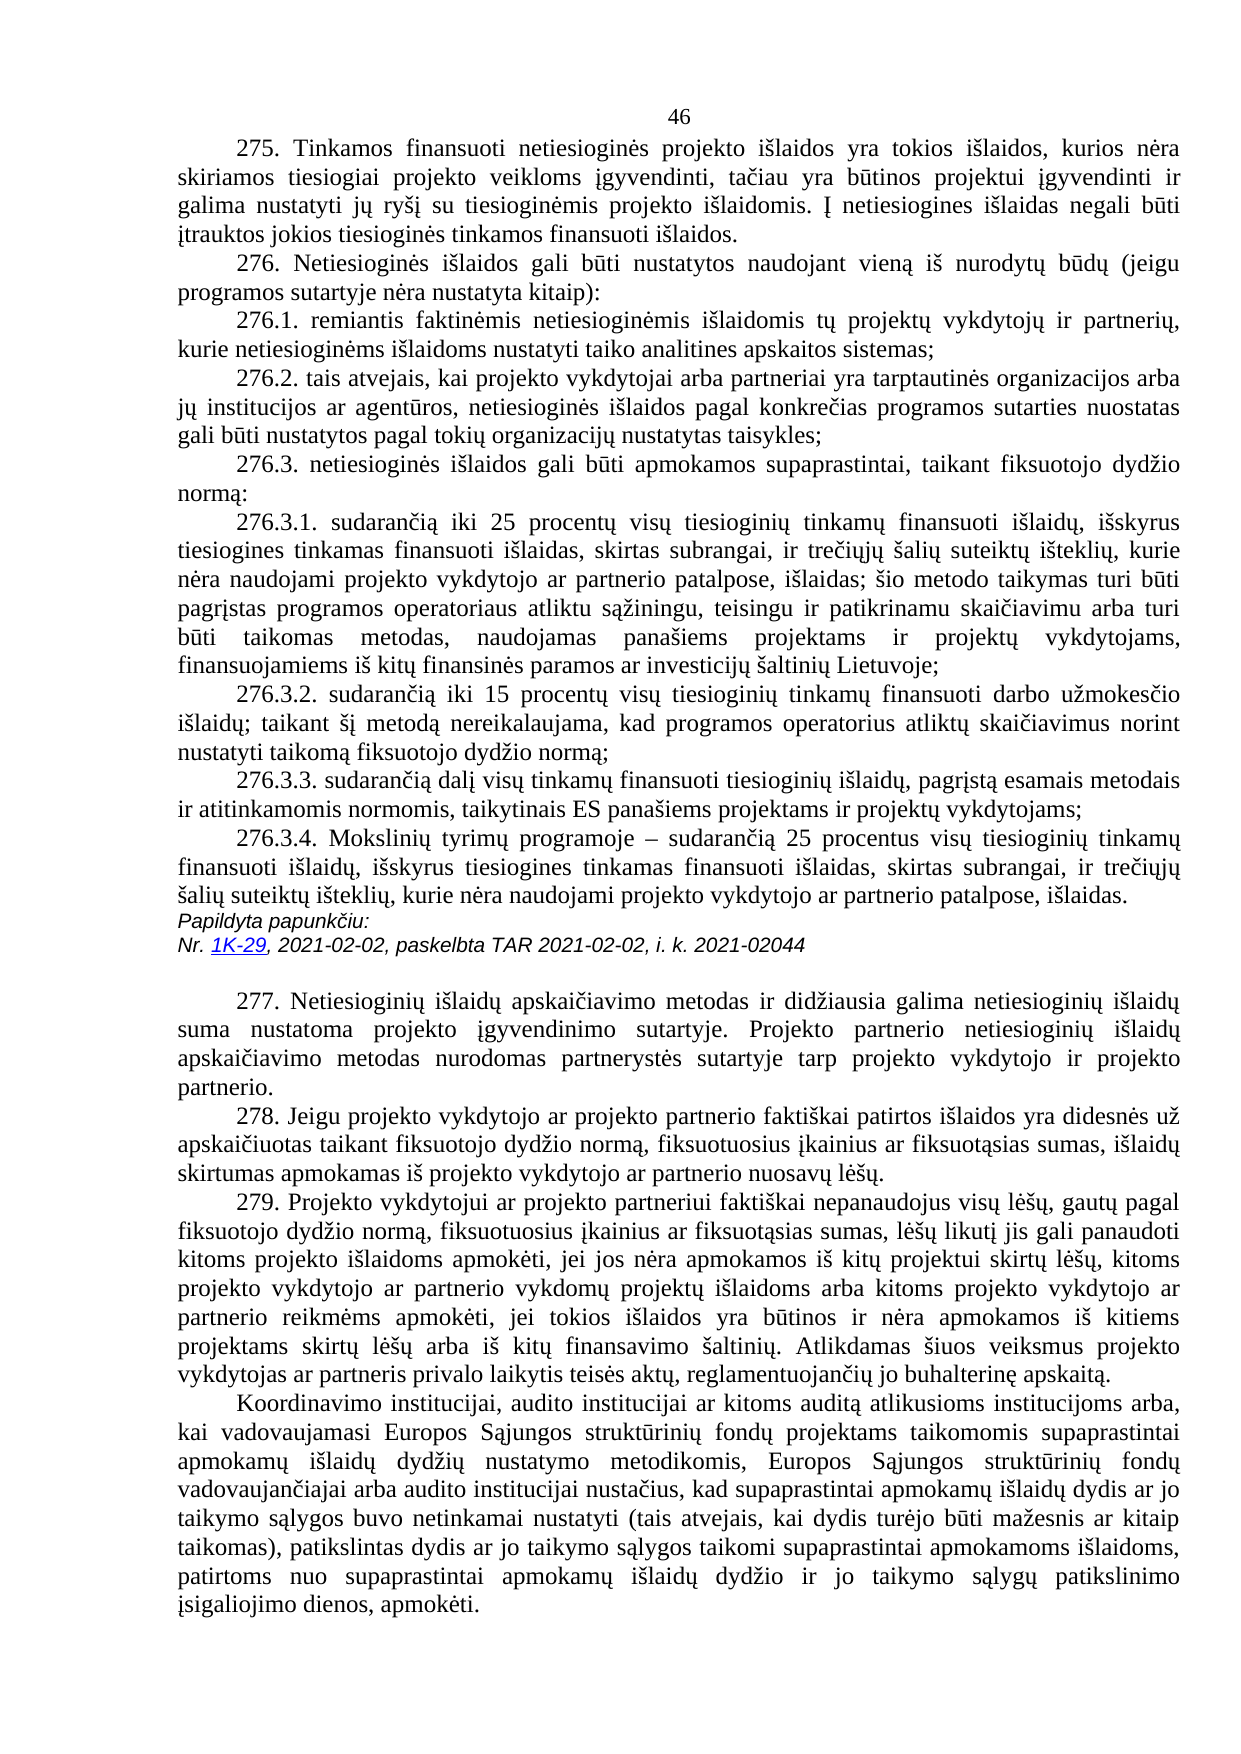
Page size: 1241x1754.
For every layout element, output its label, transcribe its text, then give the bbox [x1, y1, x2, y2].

text 277. Netiesioginių išlaidų apskaičiavimo metodas ir didžiausia galima netiesioginių išlaidų suma nustatoma projekto įgyvendinimo sutartyje. Projekto partnerio netiesioginių išlaidų apskaičiavimo metodas nurodomas partnerystės sutartyje tarp projekto vykdytojo ir projekto partnerio. [177, 986, 1181, 1101]
text 279. Projekto vykdytojui ar projekto partneriui faktiškai nepanaudojus visų lėšų, gautų pagal fiksuotojo dydžio normą, fiksuotuosius įkainius ar fiksuotąsias sumas, lėšų likutį jis gali panaudoti kitoms projekto išlaidoms apmokėti, jei jos nėra apmokamos iš kitų projektui skirtų lėšų, kitoms projekto vykdytojo ar partnerio vykdomų projektų išlaidoms arba kitoms projekto vykdytojo ar partnerio reikmėms apmokėti, jei tokios išlaidos yra būtinos ir nėra apmokamos iš kitiems projektams skirtų lėšų arba iš kitų finansavimo šaltinių. Atlikdamas šiuos veiksmus projekto vykdytojas ar partneris privalo laikytis teisės aktų, reglamentuojančių jo buhalterinę apskaitą. [177, 1187, 1181, 1388]
text 276.1. remiantis faktinėmis netiesioginėmis išlaidomis tų projektų vykdytojų ir partnerių, kurie netiesioginėms išlaidoms nustatyti taiko analitines apskaitos sistemas; [177, 305, 1181, 363]
text Koordinavimo institucijai, audito institucijai ar kitoms auditą atlikusioms institucijoms arba, kai vadovaujamasi Europos Sąjungos struktūrinių fondų projektams taikomomis supaprastintai apmokamų išlaidų dydžių nustatymo metodikomis, Europos Sąjungos struktūrinių fondų vadovaujančiajai arba audito institucijai nustačius, kad supaprastintai apmokamų išlaidų dydis ar jo taikymo sąlygos buvo netinkamai nustatyti (tais atvejais, kai dydis turėjo būti mažesnis ar kitaip taikomas), patikslintas dydis ar jo taikymo sąlygos taikomi supaprastintai apmokamoms išlaidoms, patirtoms nuo supaprastintai apmokamų išlaidų dydžio ir jo taikymo sąlygų patikslinimo įsigaliojimo dienos, apmokėti. [177, 1388, 1181, 1618]
text 278. Jeigu projekto vykdytojo ar projekto partnerio faktiškai patirtos išlaidos yra didesnės už apskaičiuotas taikant fiksuotojo dydžio normą, fiksuotuosius įkainius ar fiksuotąsias sumas, išlaidų skirtumas apmokamas iš projekto vykdytojo ar partnerio nuosavų lėšų. [177, 1101, 1181, 1187]
text 275. Tinkamos finansuoti netiesioginės projekto išlaidos yra tokios išlaidos, kurios nėra skiriamos tiesiogiai projekto veikloms įgyvendinti, tačiau yra būtinos projektui įgyvendinti ir galima nustatyti jų ryšį su tiesioginėmis projekto išlaidomis. Į netiesiogines išlaidas negali būti įtrauktos jokios tiesioginės tinkamos finansuoti išlaidos. [177, 133, 1181, 248]
text 276.2. tais atvejais, kai projekto vykdytojai arba partneriai yra tarptautinės organizacijos arba jų institucijos ar agentūros, netiesioginės išlaidos pagal konkrečias programos sutarties nuostatas gali būti nustatytos pagal tokių organizacijų nustatytas taisykles; [177, 363, 1181, 449]
text 276.3. netiesioginės išlaidos gali būti apmokamos supaprastintai, taikant fiksuotojo dydžio normą: [177, 449, 1181, 507]
text 276. Netiesioginės išlaidos gali būti nustatytos naudojant vieną iš nurodytų būdų (jeigu programos sutartyje nėra nustatyta kitaip): [177, 248, 1181, 305]
text 276.3.2. sudarančią iki 15 procentų visų tiesioginių tinkamų finansuoti darbo užmokesčio išlaidų; taikant šį metodą nereikalaujama, kad programos operatorius atliktų skaičiavimus norint nustatyti taikomą fiksuotojo dydžio normą; [177, 679, 1181, 765]
text 276.3.4. Mokslinių tyrimų programoje – sudarančią 25 procentus visų tiesioginių tinkamų finansuoti išlaidų, išskyrus tiesiogines tinkamas finansuoti išlaidas, skirtas subrangai, ir trečiųjų šalių suteiktų išteklių, kurie nėra naudojami projekto vykdytojo ar partnerio patalpose, išlaidas. [177, 823, 1181, 909]
text 276.3.3. sudarančią dalį visų tinkamų finansuoti tiesioginių išlaidų, pagrįstą esamais metodais ir atitinkamomis normomis, taikytinais ES panašiems projektams ir projektų vykdytojams; [177, 765, 1181, 823]
text Papildyta papunkčiu: [177, 909, 1181, 933]
text Nr. 1K-29, 2021-02-02, paskelbta TAR 2021-02-02, i. k. 2021-02044 [177, 933, 1181, 957]
text 276.3.1. sudarančią iki 25 procentų visų tiesioginių tinkamų finansuoti išlaidų, išskyrus tiesiogines tinkamas finansuoti išlaidas, skirtas subrangai, ir trečiųjų šalių suteiktų išteklių, kurie nėra naudojami projekto vykdytojo ar partnerio patalpose, išlaidas; šio metodo taikymas turi būti pagrįstas programos operatoriaus atliktu sąžiningu, teisingu ir patikrinamu skaičiavimu arba turi būti taikomas metodas, naudojamas panašiems projektams ir projektų vykdytojams, finansuojamiems iš kitų finansinės paramos ar investicijų šaltinių Lietuvoje; [177, 507, 1181, 679]
